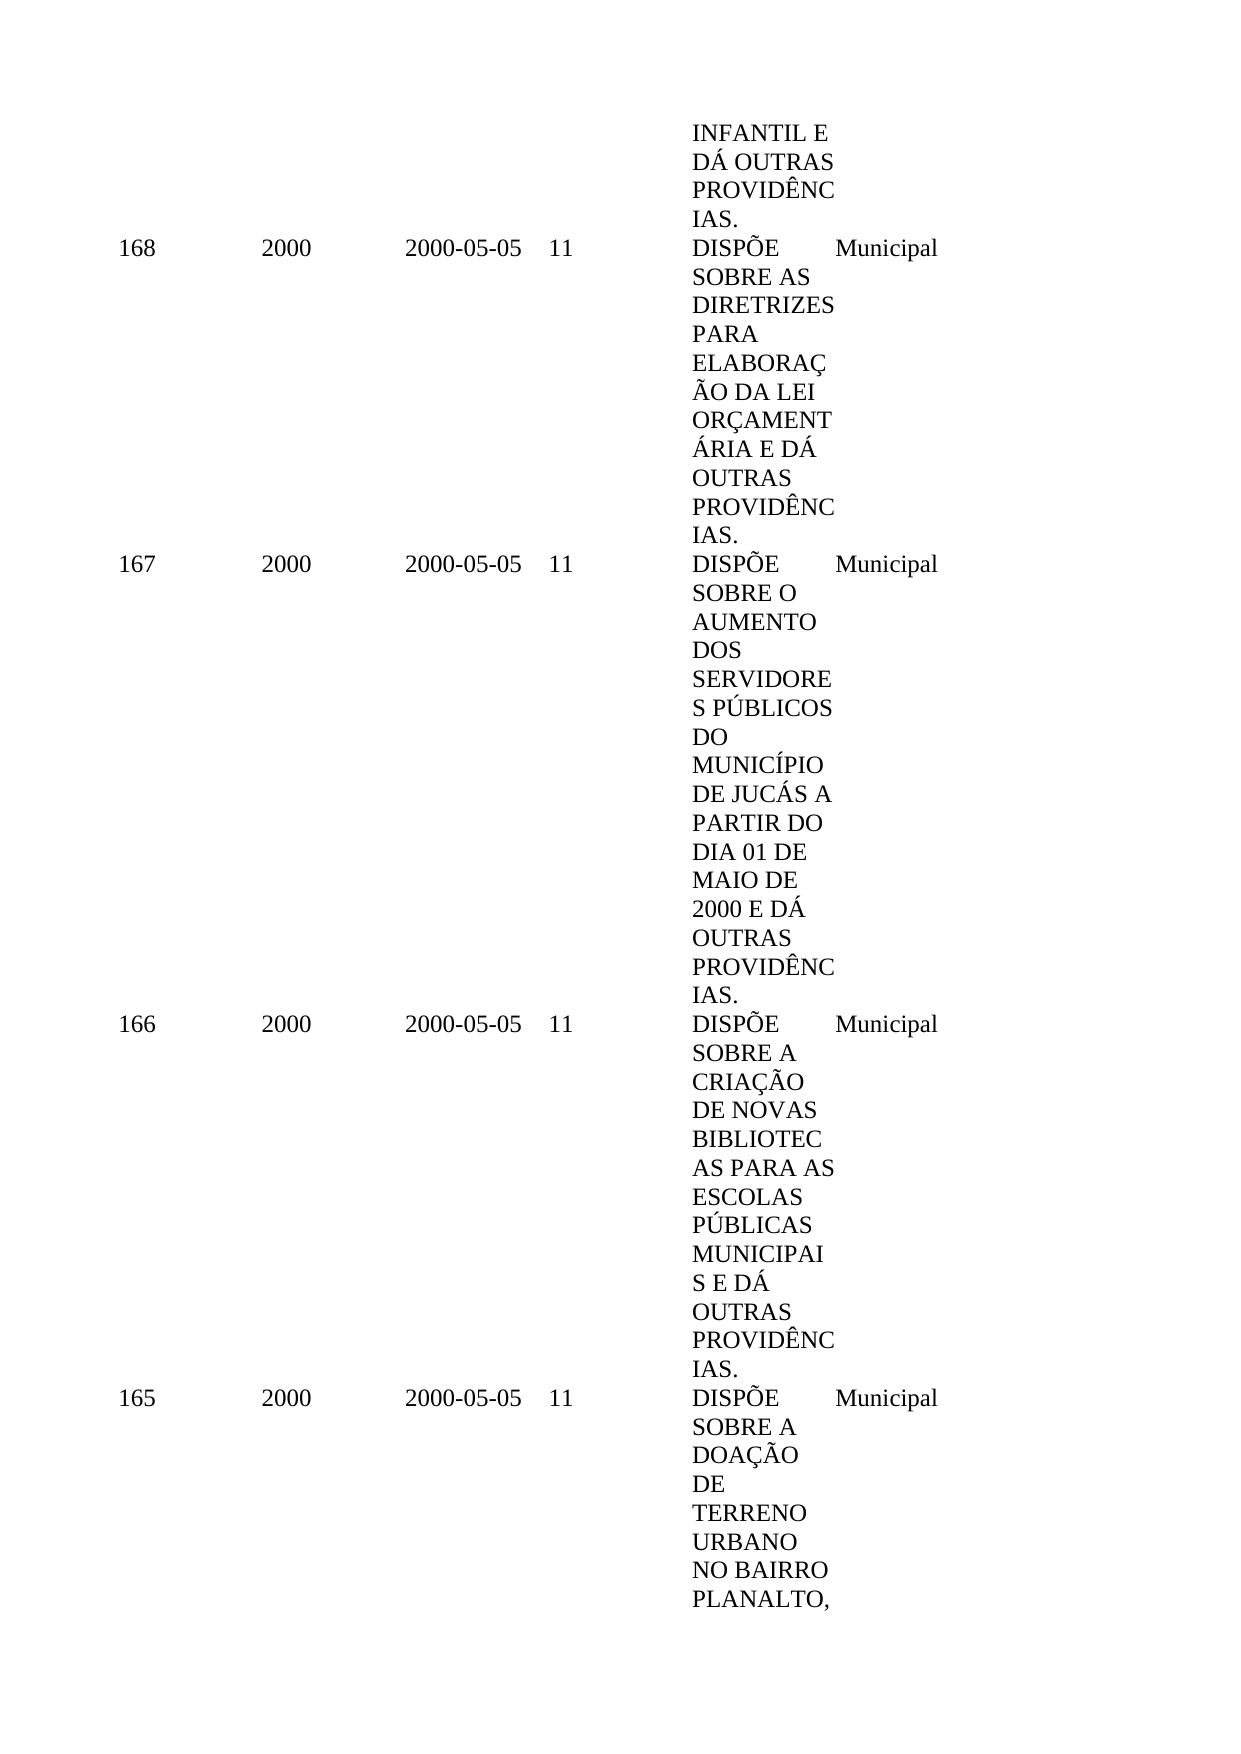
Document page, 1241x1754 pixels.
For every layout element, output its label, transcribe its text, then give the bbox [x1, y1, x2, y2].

table_cell DISPÕE SOBRE A CRIAÇÃO DE NOVAS BIBLIOTECAS PARA AS ESCOLAS PÚBLICAS MUNICIPAIS E DÁ OUTRAS PROVIDÊNCIAS. [692, 1009, 835, 1383]
table_cell [979, 1383, 1122, 1613]
table_cell [979, 1009, 1122, 1383]
table_cell DISPÕE SOBRE O AUMENTO DOS SERVIDORES PÚBLICOS DO MUNICÍPIO DE JUCÁS A PARTIR DO DIA 01 DE MAIO DE 2000 E DÁ OUTRAS PROVIDÊNCIAS. [692, 549, 835, 1009]
table_cell [261, 118, 405, 233]
table_cell 11 [548, 1009, 692, 1383]
table_cell Municipal [835, 1383, 979, 1613]
table_cell [118, 118, 261, 233]
table_cell 11 [548, 549, 692, 1009]
table_cell 2000 [261, 1009, 405, 1383]
table_cell Municipal [835, 233, 979, 549]
table_cell DISPÕE SOBRE A DOAÇÃO DE TERRENO URBANO NO BAIRRO PLANALTO, [692, 1383, 835, 1613]
table_cell DISPÕE SOBRE AS DIRETRIZES PARA ELABORAÇÃO DA LEI ORÇAMENTÁRIA E DÁ OUTRAS PROVIDÊNCIAS. [692, 233, 835, 549]
table_cell 11 [548, 1383, 692, 1613]
table_cell 2000 [261, 1383, 405, 1613]
table_cell 2000-05-05 [405, 1009, 548, 1383]
table_cell [979, 233, 1122, 549]
table_cell 2000 [261, 549, 405, 1009]
table_cell [835, 118, 979, 233]
table_cell 166 [118, 1009, 261, 1383]
table_cell 165 [118, 1383, 261, 1613]
table_cell [979, 118, 1122, 233]
table_cell Municipal [835, 1009, 979, 1383]
table_cell 11 [548, 233, 692, 549]
table_cell 2000-05-05 [405, 1383, 548, 1613]
table_cell [548, 118, 692, 233]
table_cell 2000 [261, 233, 405, 549]
table_cell [405, 118, 548, 233]
table_cell INFANTIL E DÁ OUTRAS PROVIDÊNCIAS. [692, 118, 835, 233]
table_cell 2000-05-05 [405, 233, 548, 549]
table_cell Municipal [835, 549, 979, 1009]
table_cell 167 [118, 549, 261, 1009]
table_cell 2000-05-05 [405, 549, 548, 1009]
table_cell [979, 549, 1122, 1009]
table_cell 168 [118, 233, 261, 549]
